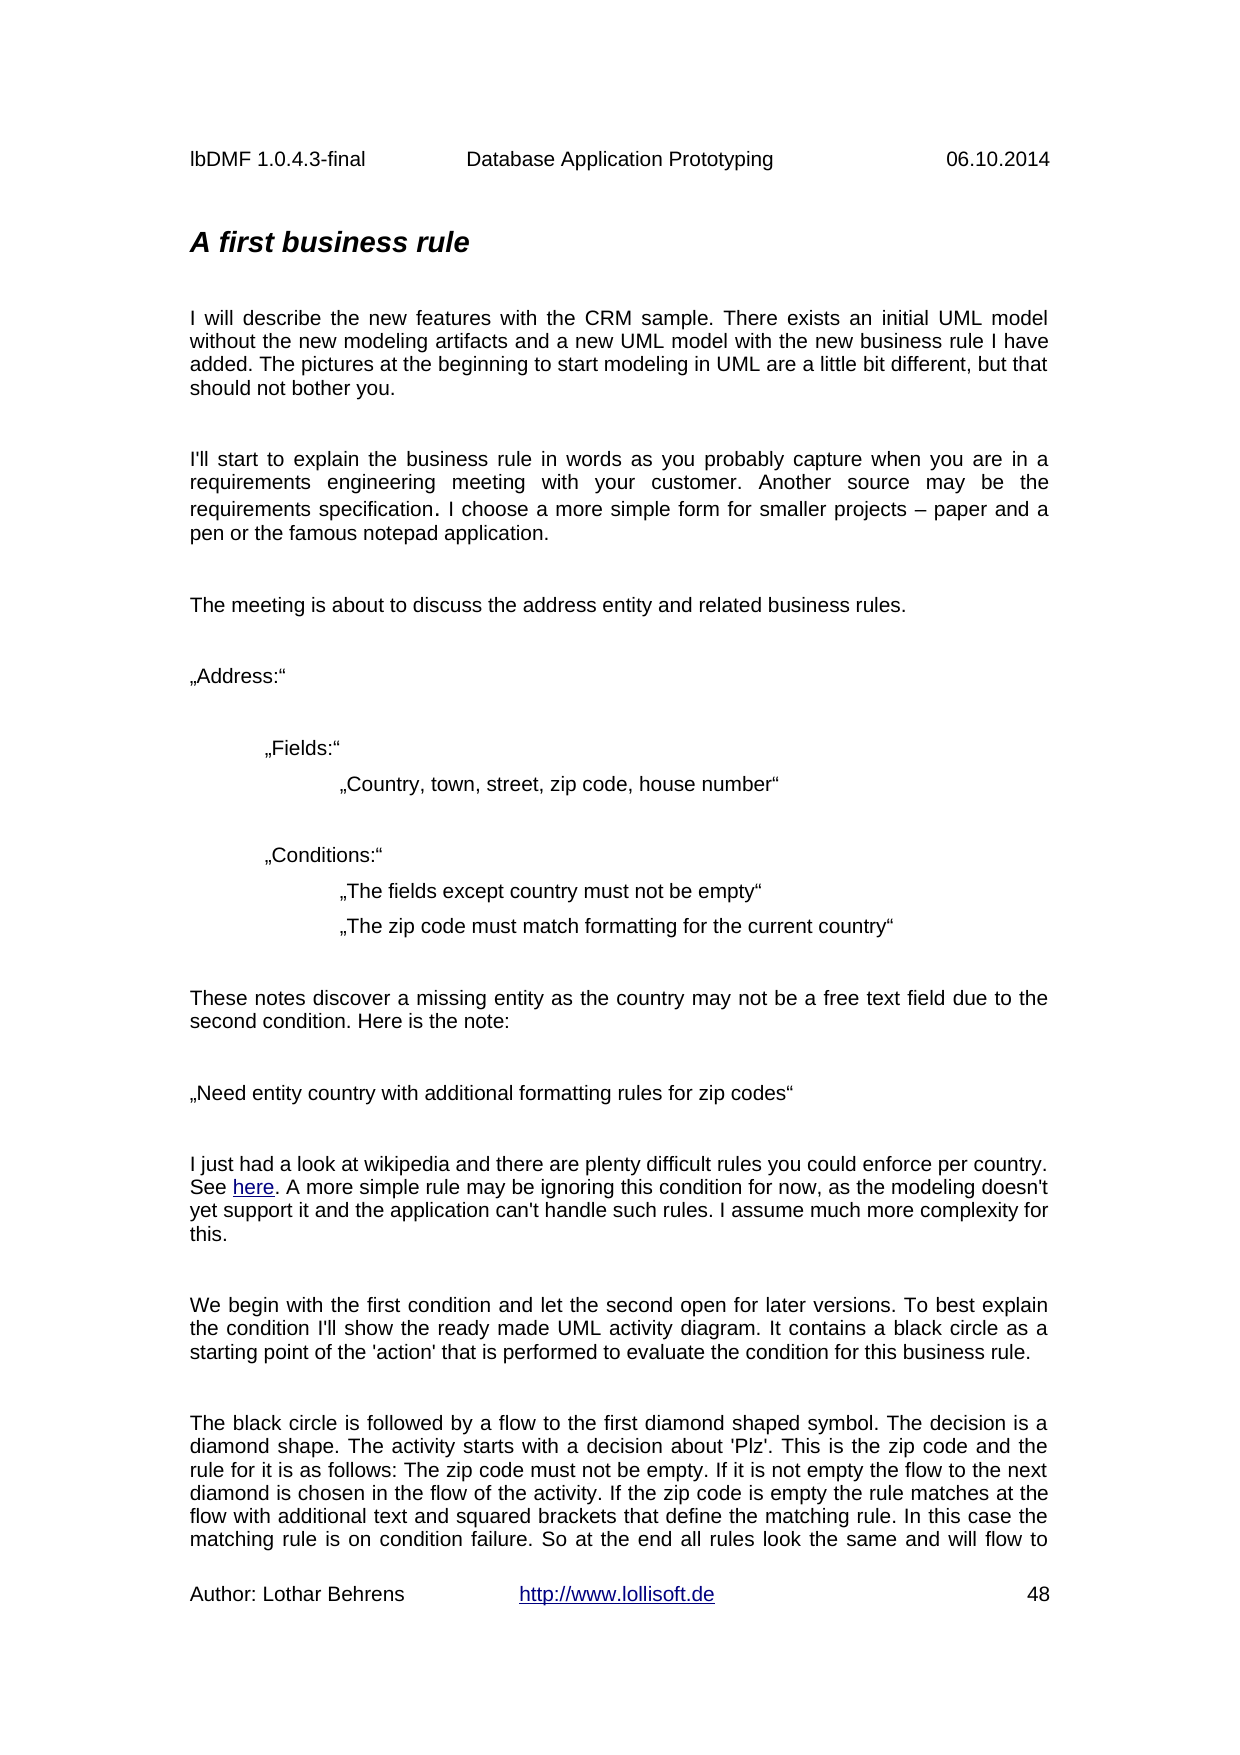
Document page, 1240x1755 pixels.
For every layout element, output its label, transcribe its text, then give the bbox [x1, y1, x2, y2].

text The meeting is about to discuss the address entity and related business rules. [189, 593, 1050, 617]
text „Fields:“ [189, 736, 1050, 759]
text The black circle is followed by a flow to the first diamond shaped symbol. The decision is a diamond shape. The activity starts with a decision about 'Plz'. This is the zip code and the rule for it is as follows: The zip code must not be empty. If it is not empty the flow to the next diamond is chosen in the flow of the activity. If the zip code is empty the rule matches at the flow with additional text and squared brackets that define the matching rule. In this case the matching rule is on condition failure. So at the end all rules look the same and will flow to [189, 1412, 1050, 1551]
text I just had a look at wikipedia and there are plenty difficult rules you could enforce per country. See here. A more simple rule may be ignoring this condition for now, as the modeling doesn't yet support it and the application can't handle such rules. I assume much more complexity for this. [189, 1153, 1050, 1246]
text „The fields except country must not be empty“ [189, 879, 1050, 902]
text We begin with the first condition and let the second open for later versions. To best explain the condition I'll show the ready made UML activity diagram. It contains a black circle as a starting point of the 'action' that is performed to evaluate the condition for this business rule. [189, 1294, 1050, 1363]
text „The zip code must match formatting for the current country“ [189, 915, 1050, 938]
text I will describe the new features with the CRM sample. There exists an initial UML model without the new modeling artifacts and a new UML model with the new business rule I have added. The pictures at the beginning to start modeling in UML are a little bit different, but that should not bother you. [189, 306, 1050, 399]
text „Country, town, street, zip code, house number“ [189, 772, 1050, 795]
text These notes discover a missing entity as the country may not be a free text field due to the second condition. Here is the note: [189, 986, 1050, 1033]
text „Conditions:“ [189, 843, 1050, 867]
subtitle A first business rule [189, 226, 1050, 258]
text „Need entity country with additional formatting rules for zip codes“ [189, 1081, 1050, 1104]
text I'll start to explain the business rule in words as you probably capture when you are in a requirements engineering meeting with your customer. Another source may be the requirements specification. I choose a more simple form for smaller projects – paper and a pen or the famous notepad application. [189, 448, 1050, 545]
text „Address:“ [189, 665, 1050, 688]
